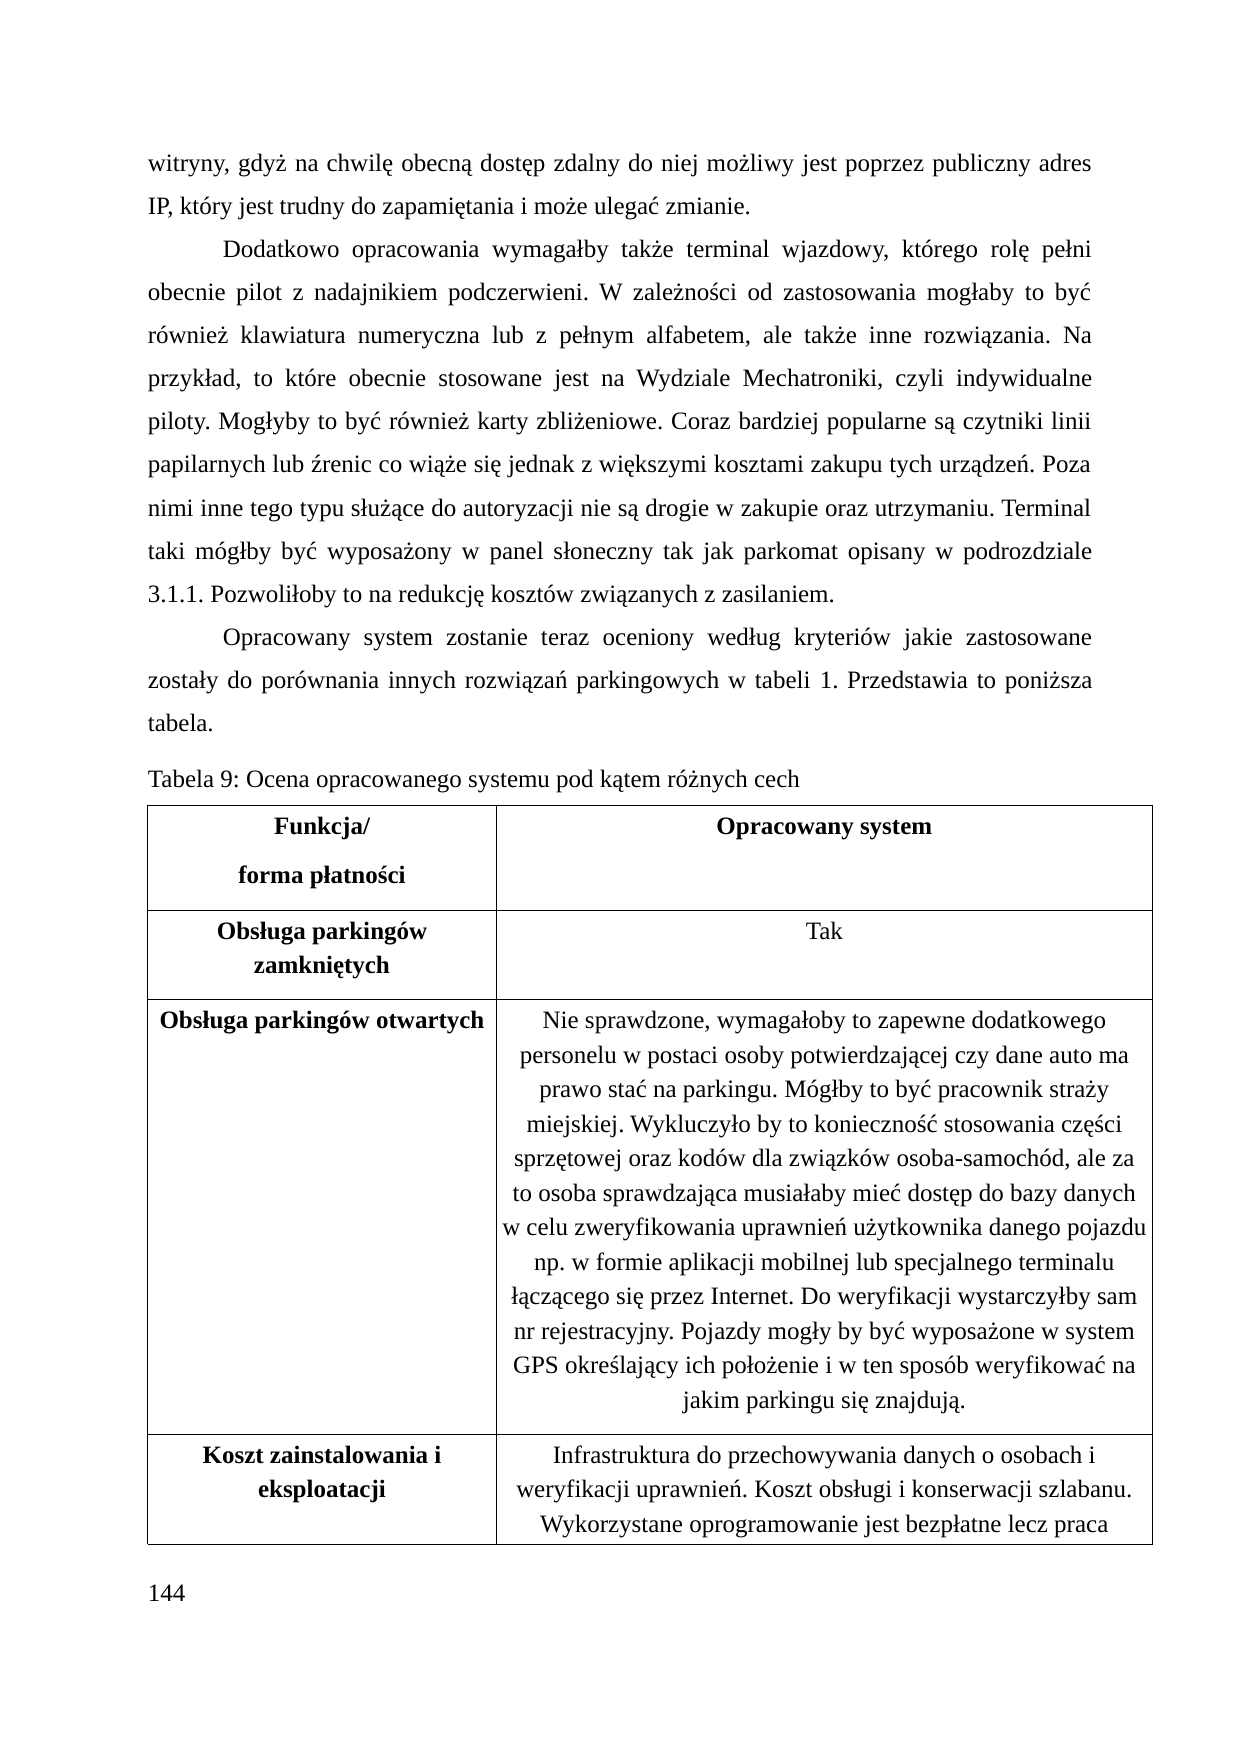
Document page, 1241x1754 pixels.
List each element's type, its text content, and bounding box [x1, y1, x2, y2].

table_cell Obsługa parkingów otwartych [148, 1000, 496, 1434]
table_cell Nie sprawdzone, wymagałoby to zapewne dodatkowego personelu w postaci osoby potwierdzającej czy dane auto ma prawo stać na parkingu. Mógłby to być pracownik straży miejskiej. Wykluczyło by to konieczność stosowania części sprzętowej oraz kodów dla związków osoba-samochód, ale za to osoba sprawdzająca musiałaby mieć dostęp do bazy danych w celu zweryfikowania uprawnień użytkownika danego pojazdu np. w formie aplikacji mobilnej lub specjalnego terminalu łączącego się przez Internet. Do weryfikacji wystarczyłby sam nr rejestracyjny. Pojazdy mogły by być wyposażone w system GPS określający ich położenie i w ten sposób weryfikować na jakim parkingu się znajdują. [497, 1000, 1152, 1434]
table_cell Tak [497, 911, 1152, 999]
table_cell Koszt zainstalowania i eksploatacji [148, 1435, 496, 1543]
text Dodatkowo opracowania wymagałby także terminal wjazdowy, którego rolę pełni obecnie pilot z nadajnikiem podczerwieni. W zależności od zastosowania mogłaby to być również klawiatura numeryczna lub z pełnym alfabetem, ale także inne rozwiązania. Na przykład, to które obecnie stosowane jest na Wydziale Mechatroniki, czyli indywidualne piloty. Mogłyby to być również karty zbliżeniowe. Coraz bardziej popularne są czytniki linii papilarnych lub źrenic co wiąże się jednak z większymi kosztami zakupu tych urządzeń. Poza nimi inne tego typu służące do autoryzacji nie są drogie w zakupie oraz utrzymaniu. Terminal taki mógłby być wyposażony w panel słoneczny tak jak parkomat opisany w podrozdziale 3.1.1. Pozwoliłoby to na redukcję kosztów związanych z zasilaniem. [148, 234, 1093, 608]
text witryny, gdyż na chwilę obecną dostęp zdalny do niej możliwy jest poprzez publiczny adres IP, który jest trudny do zapamiętania i może ulegać zmianie. [148, 148, 1093, 219]
text Tabela 9: Ocena opracowanego systemu pod kątem różnych cech [148, 764, 1093, 793]
table_cell Obsługa parkingów zamkniętych [148, 911, 496, 999]
table_header Funkcja/ forma płatności [148, 806, 496, 909]
text Opracowany system zostanie teraz oceniony według kryteriów jakie zastosowane zostały do porównania innych rozwiązań parkingowych w tabeli 1. Przedstawia to poniższa tabela. [148, 622, 1093, 737]
table_header Opracowany system [497, 806, 1152, 909]
table_cell Infrastruktura do przechowywania danych o osobach i weryfikacji uprawnień. Koszt obsługi i konserwacji szlabanu. Wykorzystane oprogramowanie jest bezpłatne lecz praca [497, 1435, 1152, 1543]
